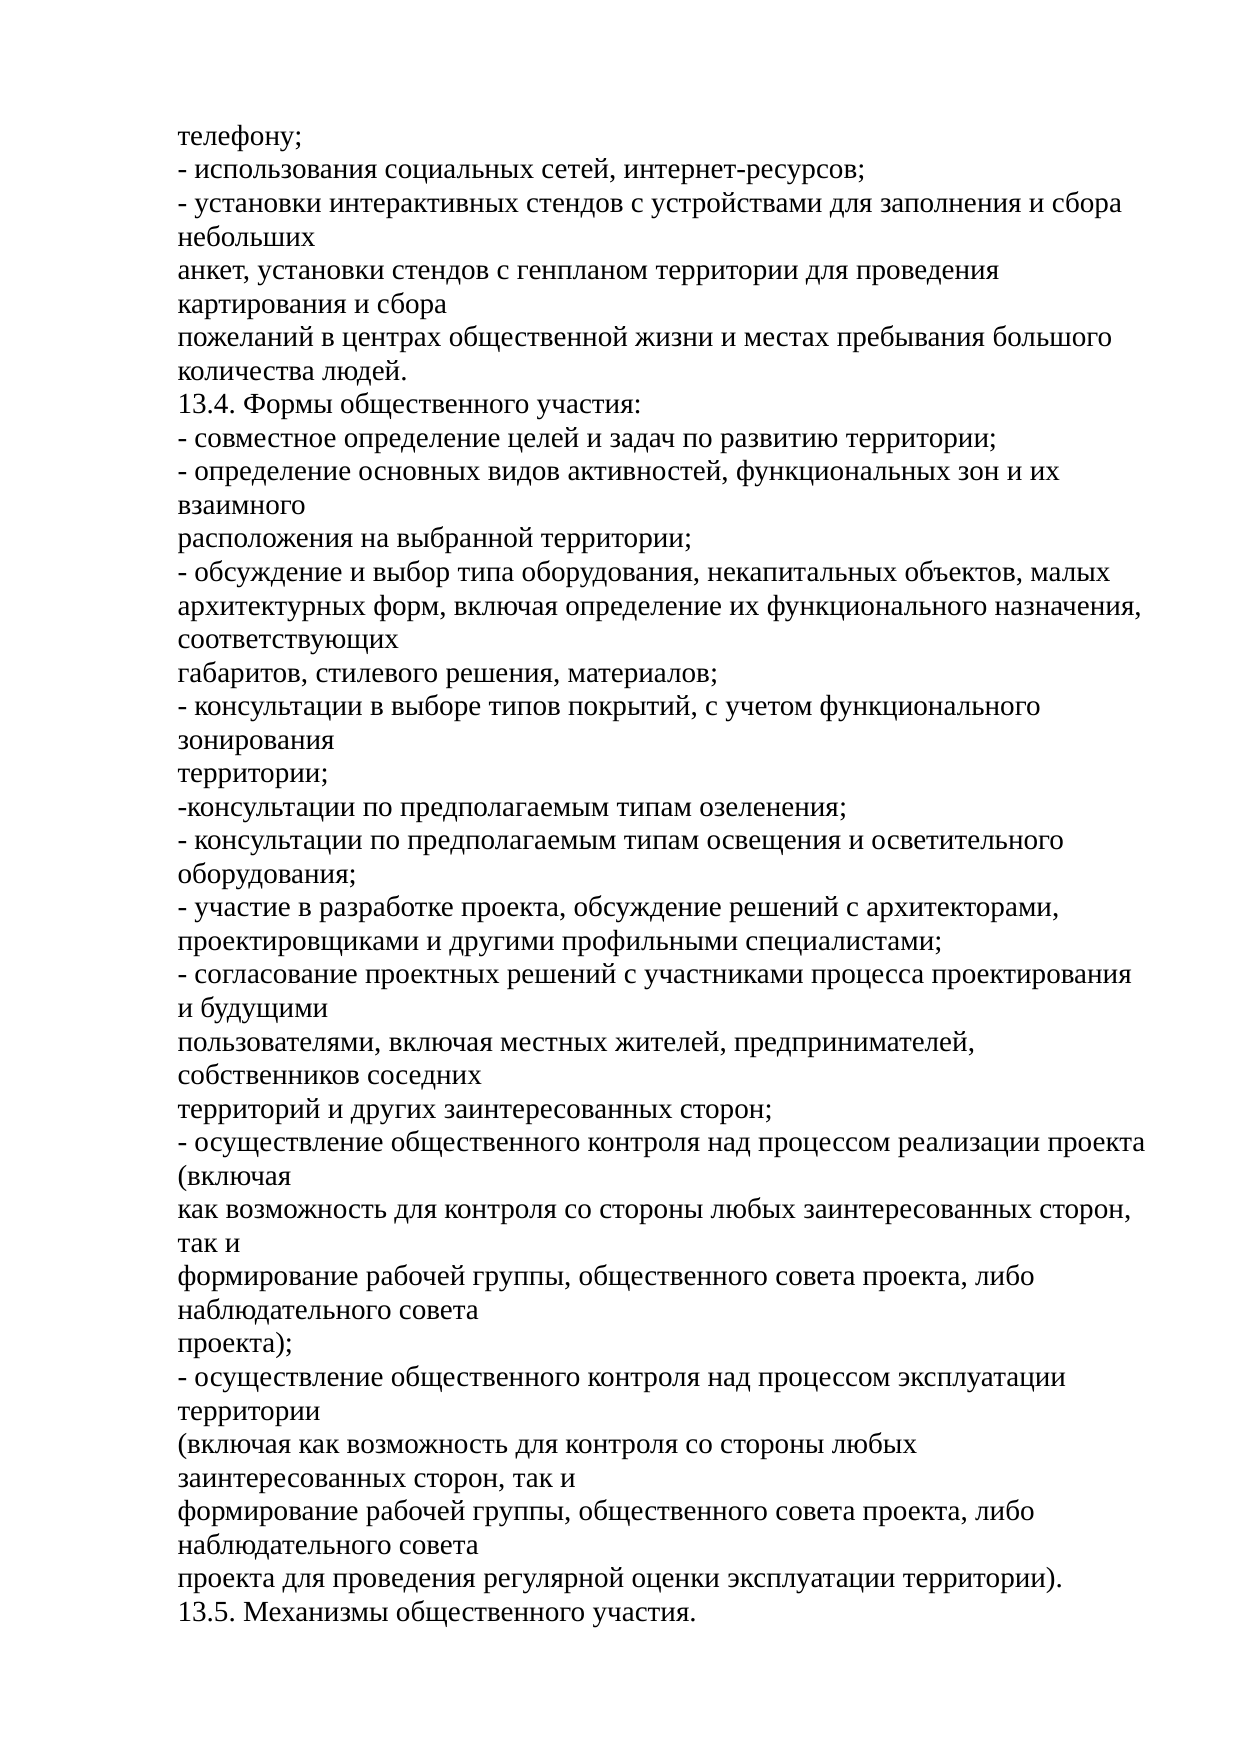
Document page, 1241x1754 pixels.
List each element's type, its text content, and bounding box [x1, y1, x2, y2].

text - определение основных видов активностей, функциональных зон и их взаимного [177, 453, 1152, 521]
text телефону; [177, 118, 1152, 152]
text территории; [177, 755, 1152, 789]
text -консультации по предполагаемым типам озеленения; [177, 789, 1152, 822]
text - установки интерактивных стендов с устройствами для заполнения и сбора небольших [177, 185, 1152, 252]
text как возможность для контроля со стороны любых заинтересованных сторон, так и [177, 1191, 1152, 1258]
text - консультации по предполагаемым типам освещения и осветительного оборудования; [177, 822, 1152, 889]
text расположения на выбранной территории; [177, 521, 1152, 554]
text формирование рабочей группы, общественного совета проекта, либо наблюдательного совета [177, 1493, 1152, 1560]
text - осуществление общественного контроля над процессом эксплуатации территории [177, 1359, 1152, 1426]
text территорий и других заинтересованных сторон; [177, 1091, 1152, 1124]
text архитектурных форм, включая определение их функционального назначения, соответствующих [177, 588, 1152, 655]
text габаритов, стилевого решения, материалов; [177, 655, 1152, 688]
text проектировщиками и другими профильными специалистами; [177, 923, 1152, 957]
text проекта для проведения регулярной оценки эксплуатации территории). [177, 1560, 1152, 1594]
text формирование рабочей группы, общественного совета проекта, либо наблюдательного совета [177, 1258, 1152, 1326]
text (включая как возможность для контроля со стороны любых заинтересованных сторон, так и [177, 1426, 1152, 1493]
text - осуществление общественного контроля над процессом реализации проекта (включая [177, 1124, 1152, 1191]
text 13.4. Формы общественного участия: [177, 386, 1152, 420]
text - согласование проектных решений с участниками процесса проектирования и будущими [177, 957, 1152, 1024]
text 13.5. Механизмы общественного участия. [177, 1594, 1152, 1627]
text - совместное определение целей и задач по развитию территории; [177, 420, 1152, 453]
text анкет, установки стендов с генпланом территории для проведения картирования и сбора [177, 252, 1152, 319]
text - участие в разработке проекта, обсуждение решений с архитекторами, [177, 889, 1152, 923]
text пожеланий в центрах общественной жизни и местах пребывания большого количества людей. [177, 319, 1152, 386]
text пользователями, включая местных жителей, предпринимателей, собственников соседних [177, 1024, 1152, 1091]
text проекта); [177, 1326, 1152, 1359]
text - обсуждение и выбор типа оборудования, некапитальных объектов, малых [177, 554, 1152, 588]
text - использования социальных сетей, интернет-ресурсов; [177, 152, 1152, 185]
text - консультации в выборе типов покрытий, с учетом функционального зонирования [177, 688, 1152, 755]
